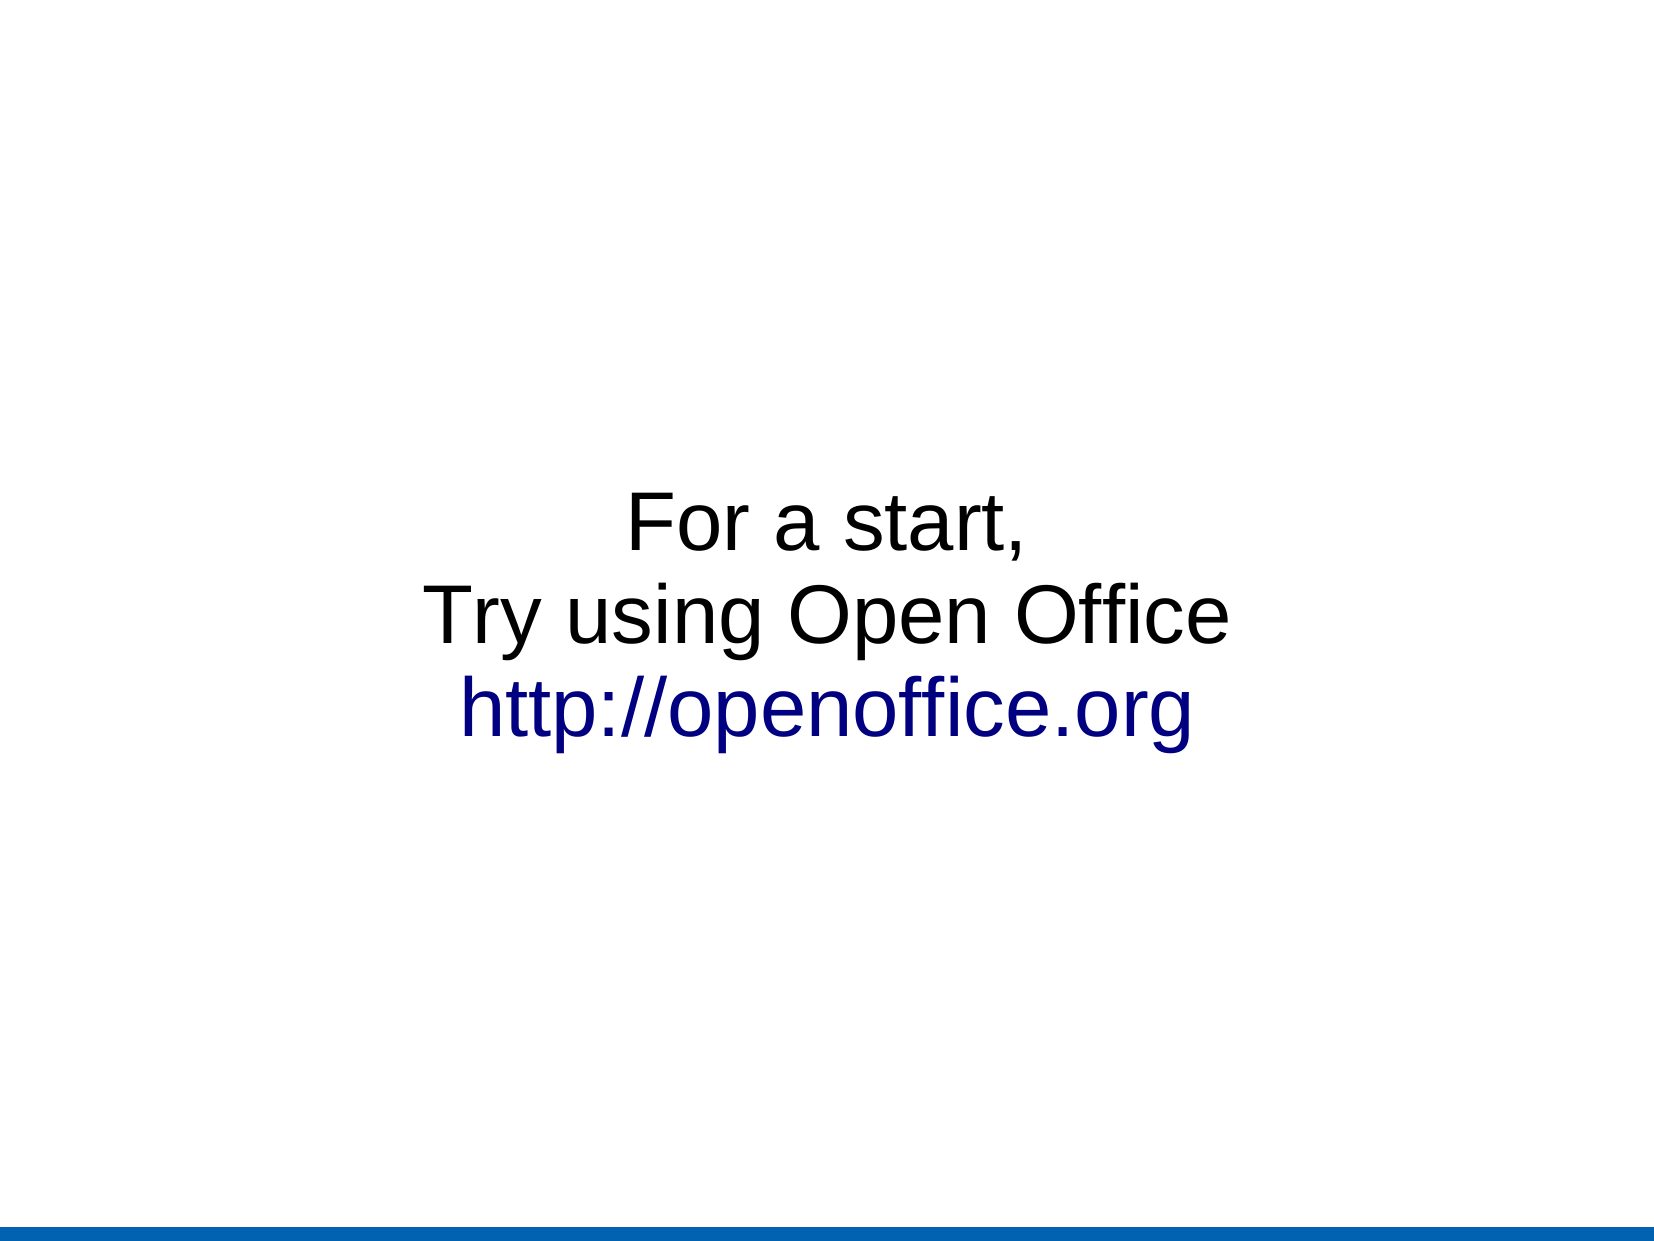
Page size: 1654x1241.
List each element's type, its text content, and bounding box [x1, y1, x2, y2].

subtitle For a start, Try using Open Office http://openoffice.org [121, 112, 1534, 1117]
